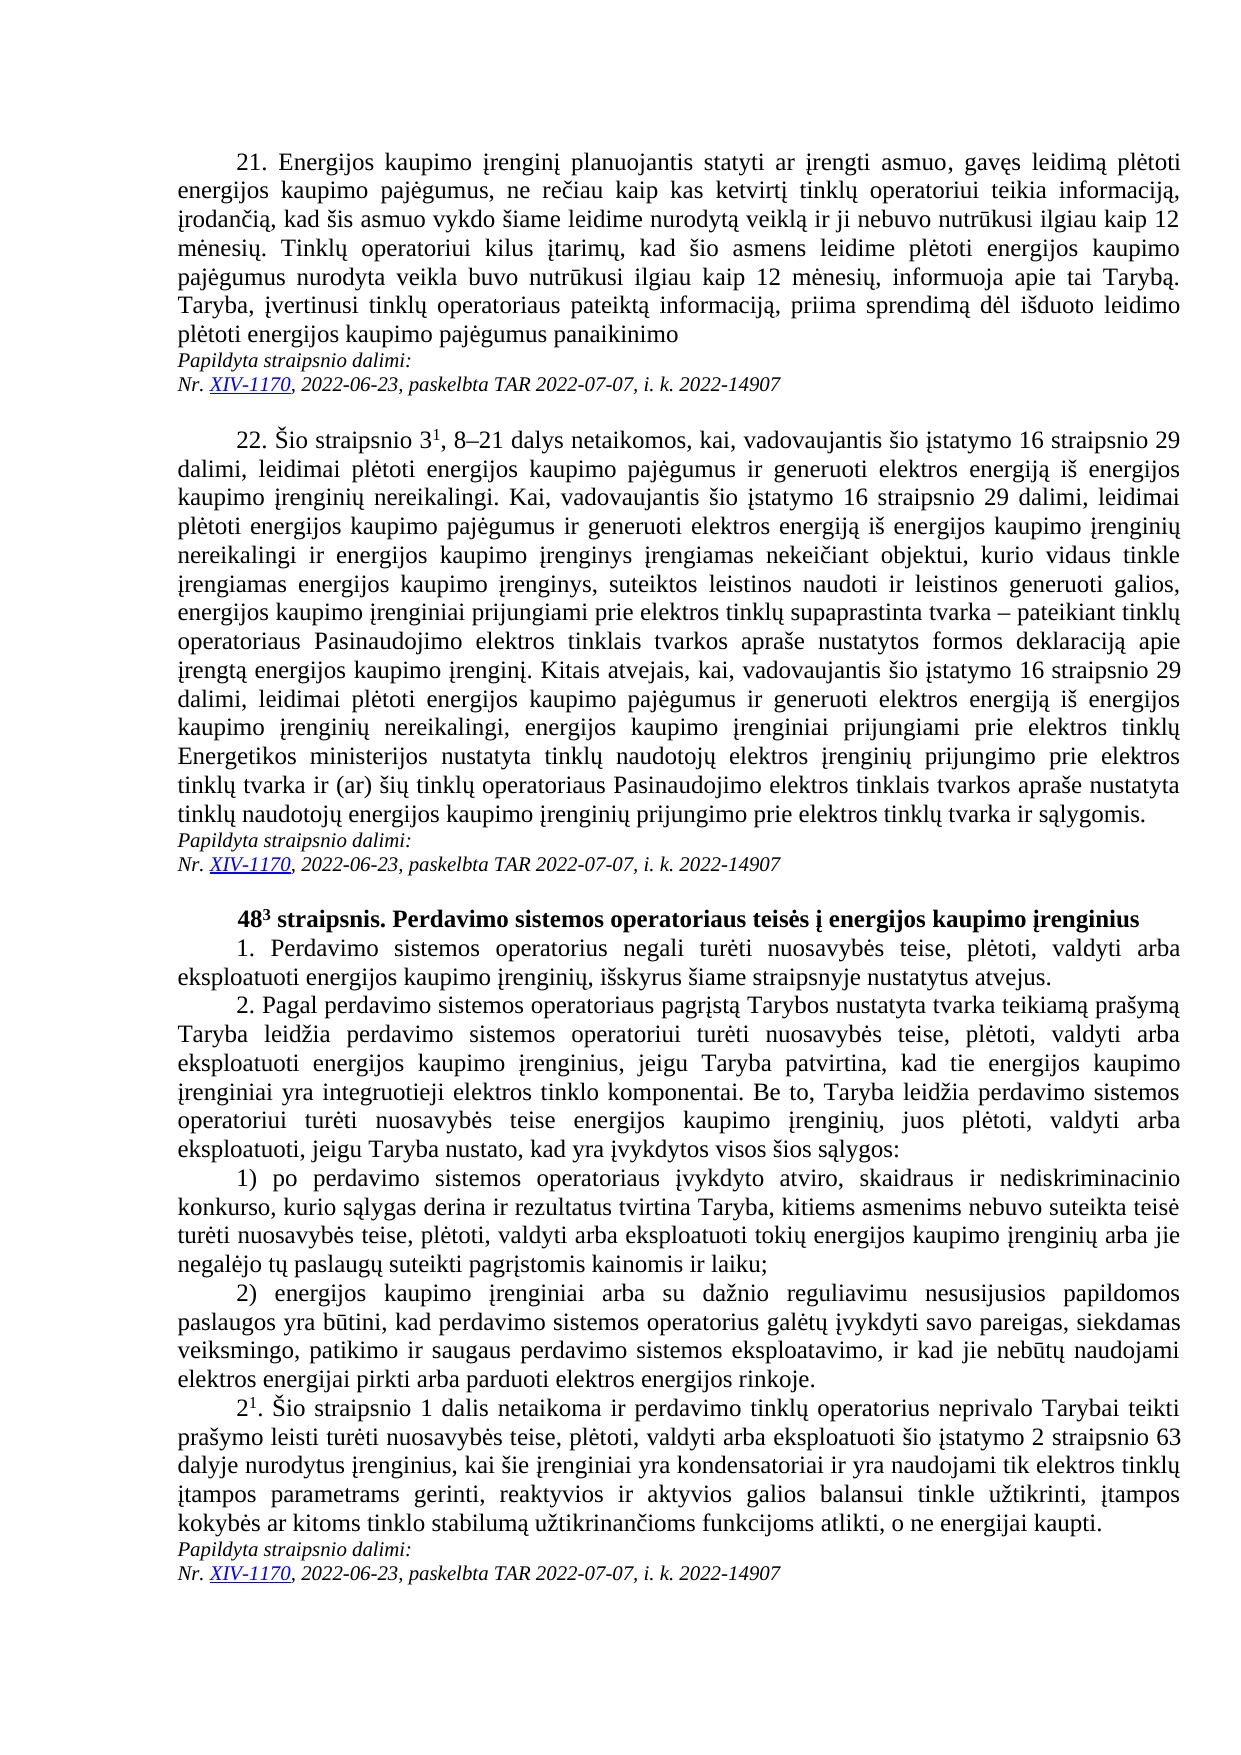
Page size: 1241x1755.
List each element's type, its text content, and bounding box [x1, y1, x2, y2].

text Nr. XIV-1170, 2022-06-23, paskelbta TAR 2022-07-07, i. k. 2022-14907 [177, 852, 1181, 876]
text Papildyta straipsnio dalimi: [177, 348, 1181, 372]
text Nr. XIV-1170, 2022-06-23, paskelbta TAR 2022-07-07, i. k. 2022-14907 [177, 1561, 1181, 1585]
text 21. Energijos kaupimo įrenginį planuojantis statyti ar įrengti asmuo, gavęs leidimą plėtoti energijos kaupimo pajėgumus, ne rečiau kaip kas ketvirtį tinklų operatoriui teikia informaciją, įrodančią, kad šis asmuo vykdo šiame leidime nurodytą veiklą ir ji nebuvo nutrūkusi ilgiau kaip 12 mėnesių. Tinklų operatoriui kilus įtarimų, kad šio asmens leidime plėtoti energijos kaupimo pajėgumus nurodyta veikla buvo nutrūkusi ilgiau kaip 12 mėnesių, informuoja apie tai Tarybą. Taryba, įvertinusi tinklų operatoriaus pateiktą informaciją, priima sprendimą dėl išduoto leidimo plėtoti energijos kaupimo pajėgumus panaikinimo [177, 147, 1181, 348]
text 1. Perdavimo sistemos operatorius negali turėti nuosavybės teise, plėtoti, valdyti arba eksploatuoti energijos kaupimo įrenginių, išskyrus šiame straipsnyje nustatytus atvejus. [177, 933, 1181, 991]
text 483 straipsnis. Perdavimo sistemos operatoriaus teisės į energijos kaupimo įrenginius [237, 904, 1181, 933]
text 1) po perdavimo sistemos operatoriaus įvykdyto atviro, skaidraus ir nediskriminacinio konkurso, kurio sąlygas derina ir rezultatus tvirtina Taryba, kitiems asmenims nebuvo suteikta teisė turėti nuosavybės teise, plėtoti, valdyti arba eksploatuoti tokių energijos kaupimo įrenginių arba jie negalėjo tų paslaugų suteikti pagrįstomis kainomis ir laiku; [177, 1163, 1181, 1278]
text Papildyta straipsnio dalimi: [177, 827, 1181, 852]
text 22. Šio straipsnio 31, 8–21 dalys netaikomos, kai, vadovaujantis šio įstatymo 16 straipsnio 29 dalimi, leidimai plėtoti energijos kaupimo pajėgumus ir generuoti elektros energiją iš energijos kaupimo įrenginių nereikalingi. Kai, vadovaujantis šio įstatymo 16 straipsnio 29 dalimi, leidimai plėtoti energijos kaupimo pajėgumus ir generuoti elektros energiją iš energijos kaupimo įrenginių nereikalingi ir energijos kaupimo įrenginys įrengiamas nekeičiant objektui, kurio vidaus tinkle įrengiamas energijos kaupimo įrenginys, suteiktos leistinos naudoti ir leistinos generuoti galios, energijos kaupimo įrenginiai prijungiami prie elektros tinklų supaprastinta tvarka – pateikiant tinklų operatoriaus Pasinaudojimo elektros tinklais tvarkos apraše nustatytos formos deklaraciją apie įrengtą energijos kaupimo įrenginį. Kitais atvejais, kai, vadovaujantis šio įstatymo 16 straipsnio 29 dalimi, leidimai plėtoti energijos kaupimo pajėgumus ir generuoti elektros energiją iš energijos kaupimo įrenginių nereikalingi, energijos kaupimo įrenginiai prijungiami prie elektros tinklų Energetikos ministerijos nustatyta tinklų naudotojų elektros įrenginių prijungimo prie elektros tinklų tvarka ir (ar) šių tinklų operatoriaus Pasinaudojimo elektros tinklais tvarkos apraše nustatyta tinklų naudotojų energijos kaupimo įrenginių prijungimo prie elektros tinklų tvarka ir sąlygomis. [177, 425, 1181, 827]
text Nr. XIV-1170, 2022-06-23, paskelbta TAR 2022-07-07, i. k. 2022-14907 [177, 372, 1181, 396]
text 2. Pagal perdavimo sistemos operatoriaus pagrįstą Tarybos nustatyta tvarka teikiamą prašymą Taryba leidžia perdavimo sistemos operatoriui turėti nuosavybės teise, plėtoti, valdyti arba eksploatuoti energijos kaupimo įrenginius, jeigu Taryba patvirtina, kad tie energijos kaupimo įrenginiai yra integruotieji elektros tinklo komponentai. Be to, Taryba leidžia perdavimo sistemos operatoriui turėti nuosavybės teise energijos kaupimo įrenginių, juos plėtoti, valdyti arba eksploatuoti, jeigu Taryba nustato, kad yra įvykdytos visos šios sąlygos: [177, 991, 1181, 1163]
text 21. Šio straipsnio 1 dalis netaikoma ir perdavimo tinklų operatorius neprivalo Tarybai teikti prašymo leisti turėti nuosavybės teise, plėtoti, valdyti arba eksploatuoti šio įstatymo 2 straipsnio 63 dalyje nurodytus įrenginius, kai šie įrenginiai yra kondensatoriai ir yra naudojami tik elektros tinklų įtampos parametrams gerinti, reaktyvios ir aktyvios galios balansui tinkle užtikrinti, įtampos kokybės ar kitoms tinklo stabilumą užtikrinančioms funkcijoms atlikti, o ne energijai kaupti. [177, 1393, 1181, 1537]
text 2) energijos kaupimo įrenginiai arba su dažnio reguliavimu nesusijusios papildomos paslaugos yra būtini, kad perdavimo sistemos operatorius galėtų įvykdyti savo pareigas, siekdamas veiksmingo, patikimo ir saugaus perdavimo sistemos eksploatavimo, ir kad jie nebūtų naudojami elektros energijai pirkti arba parduoti elektros energijos rinkoje. [177, 1278, 1181, 1393]
text Papildyta straipsnio dalimi: [177, 1537, 1181, 1561]
